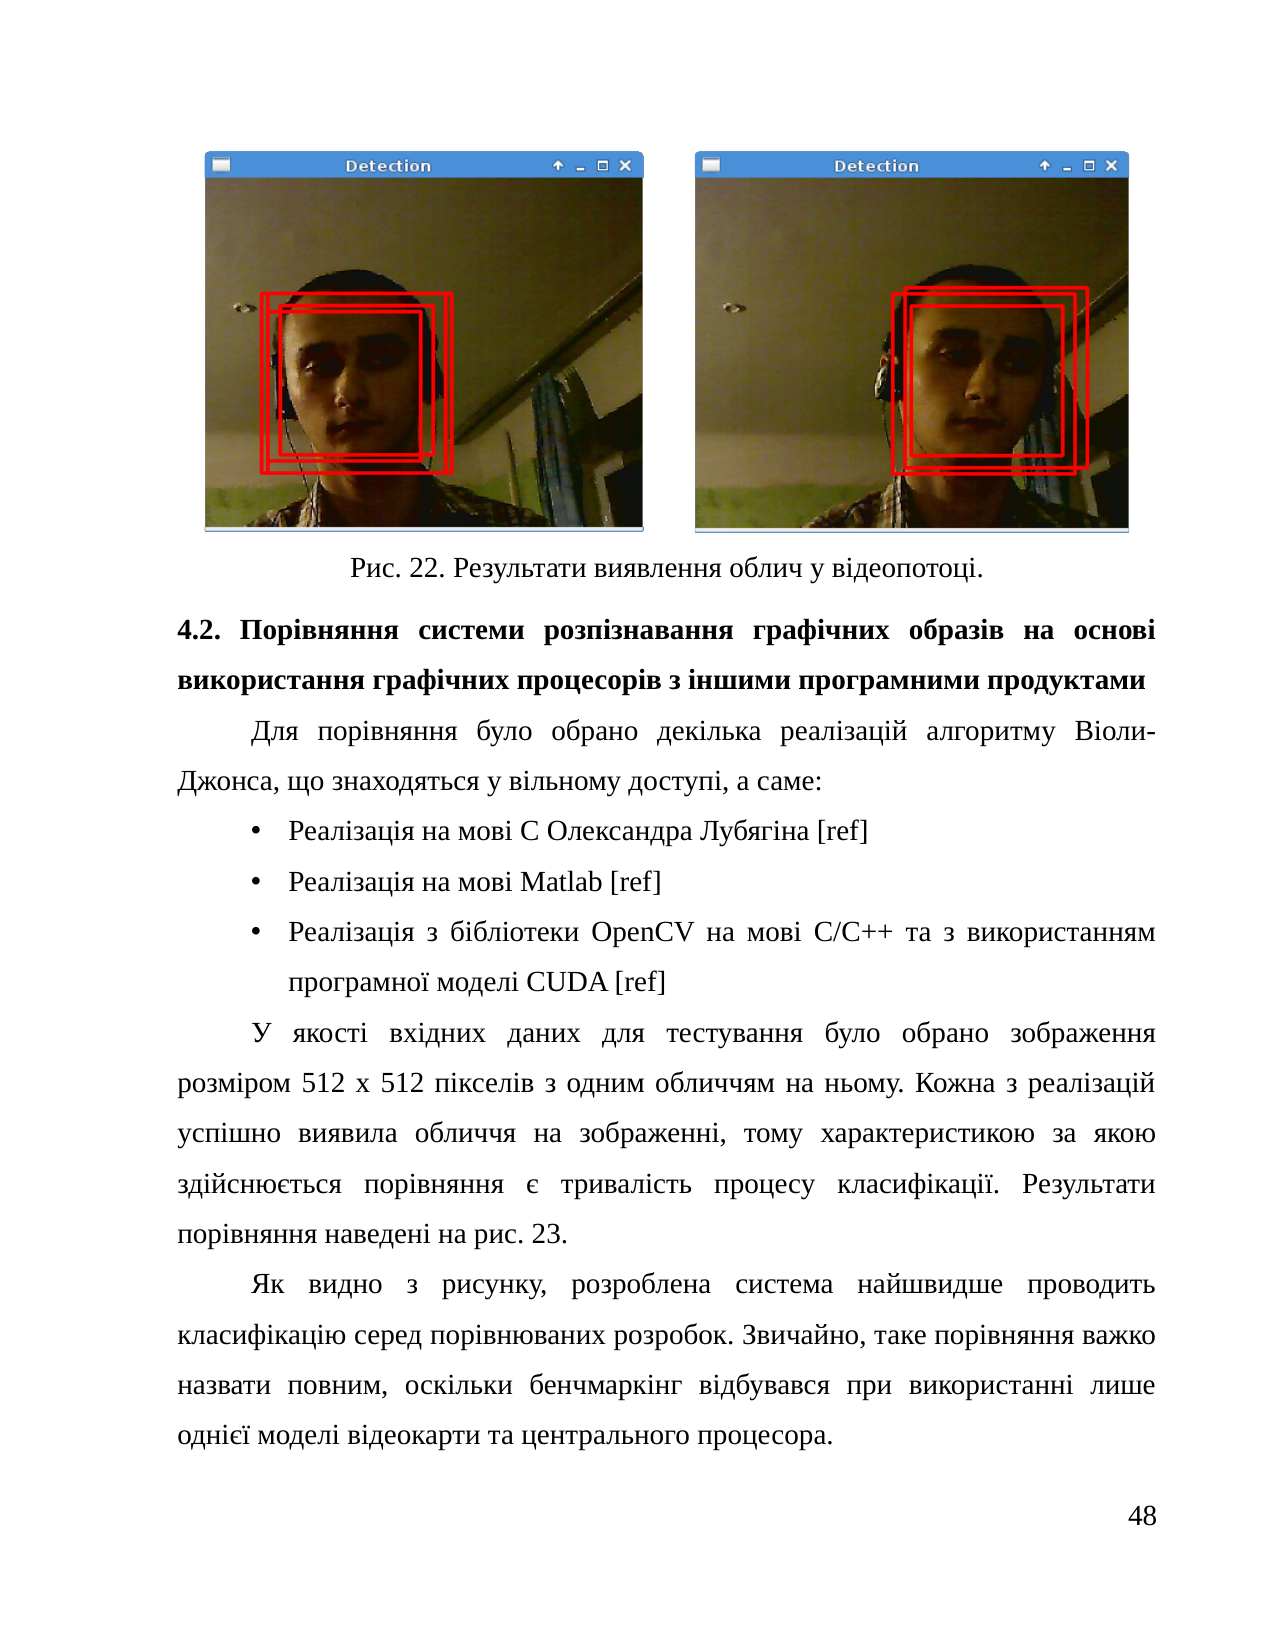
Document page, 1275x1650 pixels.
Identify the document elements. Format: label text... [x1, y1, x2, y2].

text У якості вхідних даних для тестування було обрано зображення розміром 512 х 512 пікселів з одним обличчям на ньому. Кожна з реалізацій успішно виявила обличчя на зображенні, тому характеристикою за якою здійснюється порівняння є тривалість процесу класифікації. Результати порівняння наведені на рис. 23. [177, 1015, 1157, 1250]
text Як видно з рисунку, розроблена система найшвидше проводить класифікацію серед порівнюваних розробок. Звичайно, таке порівняння важко назвати повним, оскільки бенчмаркінг відбувався при використанні лише однієї моделі відеокарти та центрального процесора. [177, 1266, 1157, 1451]
list Реалізація на мові С Олександра Лубягіна [ref] [251, 813, 1157, 847]
picture [204, 151, 644, 532]
text Для порівняння було обрано декілька реалізацій алгоритму Віоли-Джонса, що знаходяться у вільному доступі, а саме: [177, 713, 1157, 797]
list Реалізація з бібліотеки OpenCV на мові C/C++ та з використанням програмної моделі CUDA [ref] [251, 914, 1157, 998]
picture [694, 151, 1130, 533]
list Реалізація на мові Matlab [ref] [251, 864, 1157, 897]
text Рис. 22. Результати виявлення облич у відеопотоці. [177, 550, 1157, 583]
subtitle 4.2. Порівняння системи розпізнавання графічних образів на основі використання графічних процесорів з іншими програмними продуктами [177, 612, 1157, 696]
